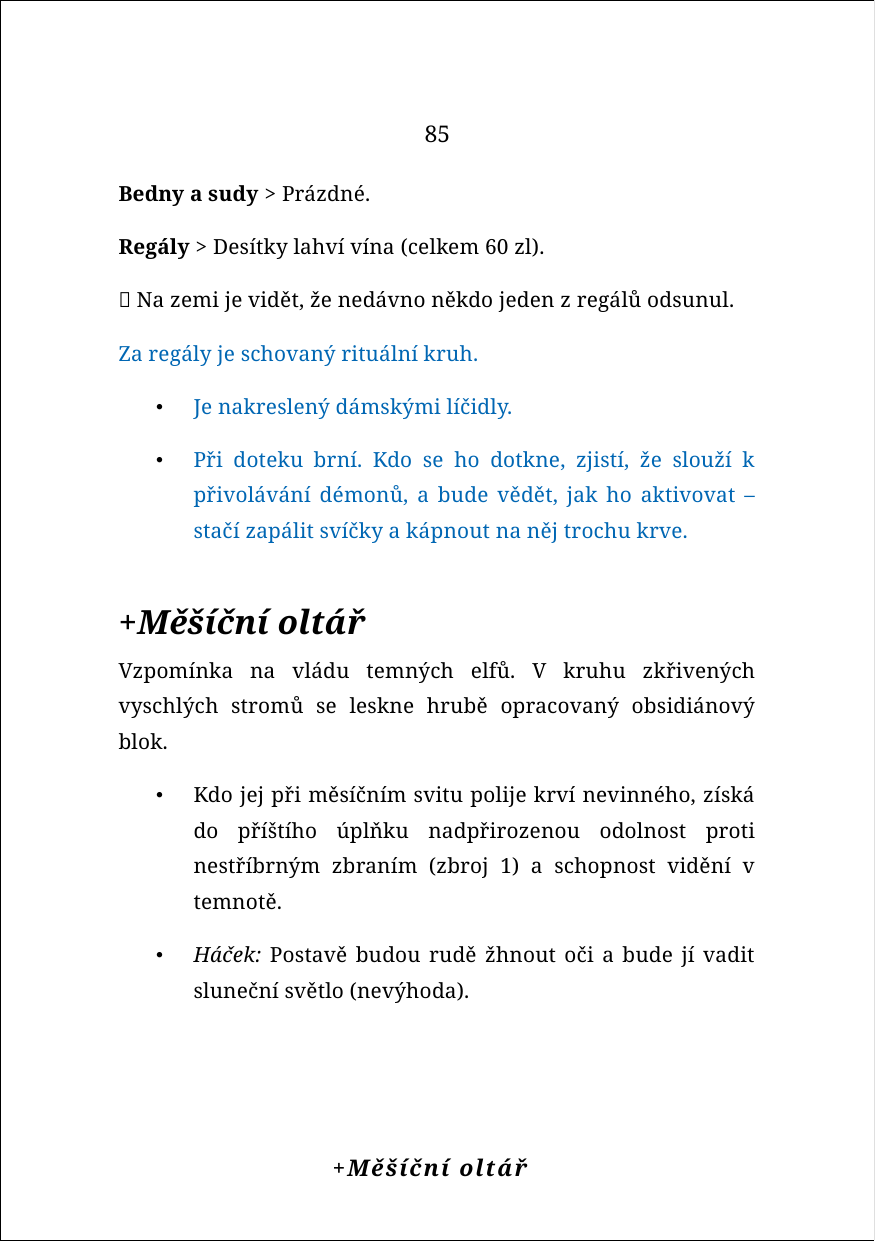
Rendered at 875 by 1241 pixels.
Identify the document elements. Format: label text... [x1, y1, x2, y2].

text Za regály je schovaný rituální kruh. [118, 339, 756, 367]
list Háček: Postavě budou rudě žhnout oči a bude jí vadit sluneční světlo (nevýhoda). [156, 940, 756, 1004]
list Kdo jej při měsíčním svitu polije krví nevinného, získá do příštího úplňku nadpřirozenou odolnost proti nestříbrným zbraním (zbroj 1) a schopnost vidění v temnotě. [156, 780, 756, 915]
text Regály > Desítky lahví vína (celkem 60 zl). [118, 232, 756, 261]
text 👣 Na zemi je vidět, že nedávno někdo jeden z regálů odsunul. [118, 285, 756, 314]
text Vzpomínka na vládu temných elfů. V kruhu zkřivených vyschlých stromů se leskne hrubě opracovaný obsidiánový blok. [118, 656, 756, 756]
list Při doteku brní. Kdo se ho dotkne, zjistí, že slouží k přivolávání démonů, a bude vědět, jak ho aktivovat – stačí zapálit svíčky a kápnout na něj trochu krve. [156, 445, 756, 544]
list Je nakreslený dámskými líčidly. [156, 392, 756, 420]
text Bedny a sudy > Prázdné. [118, 179, 756, 207]
subtitle +Měšíční oltář [118, 599, 756, 644]
